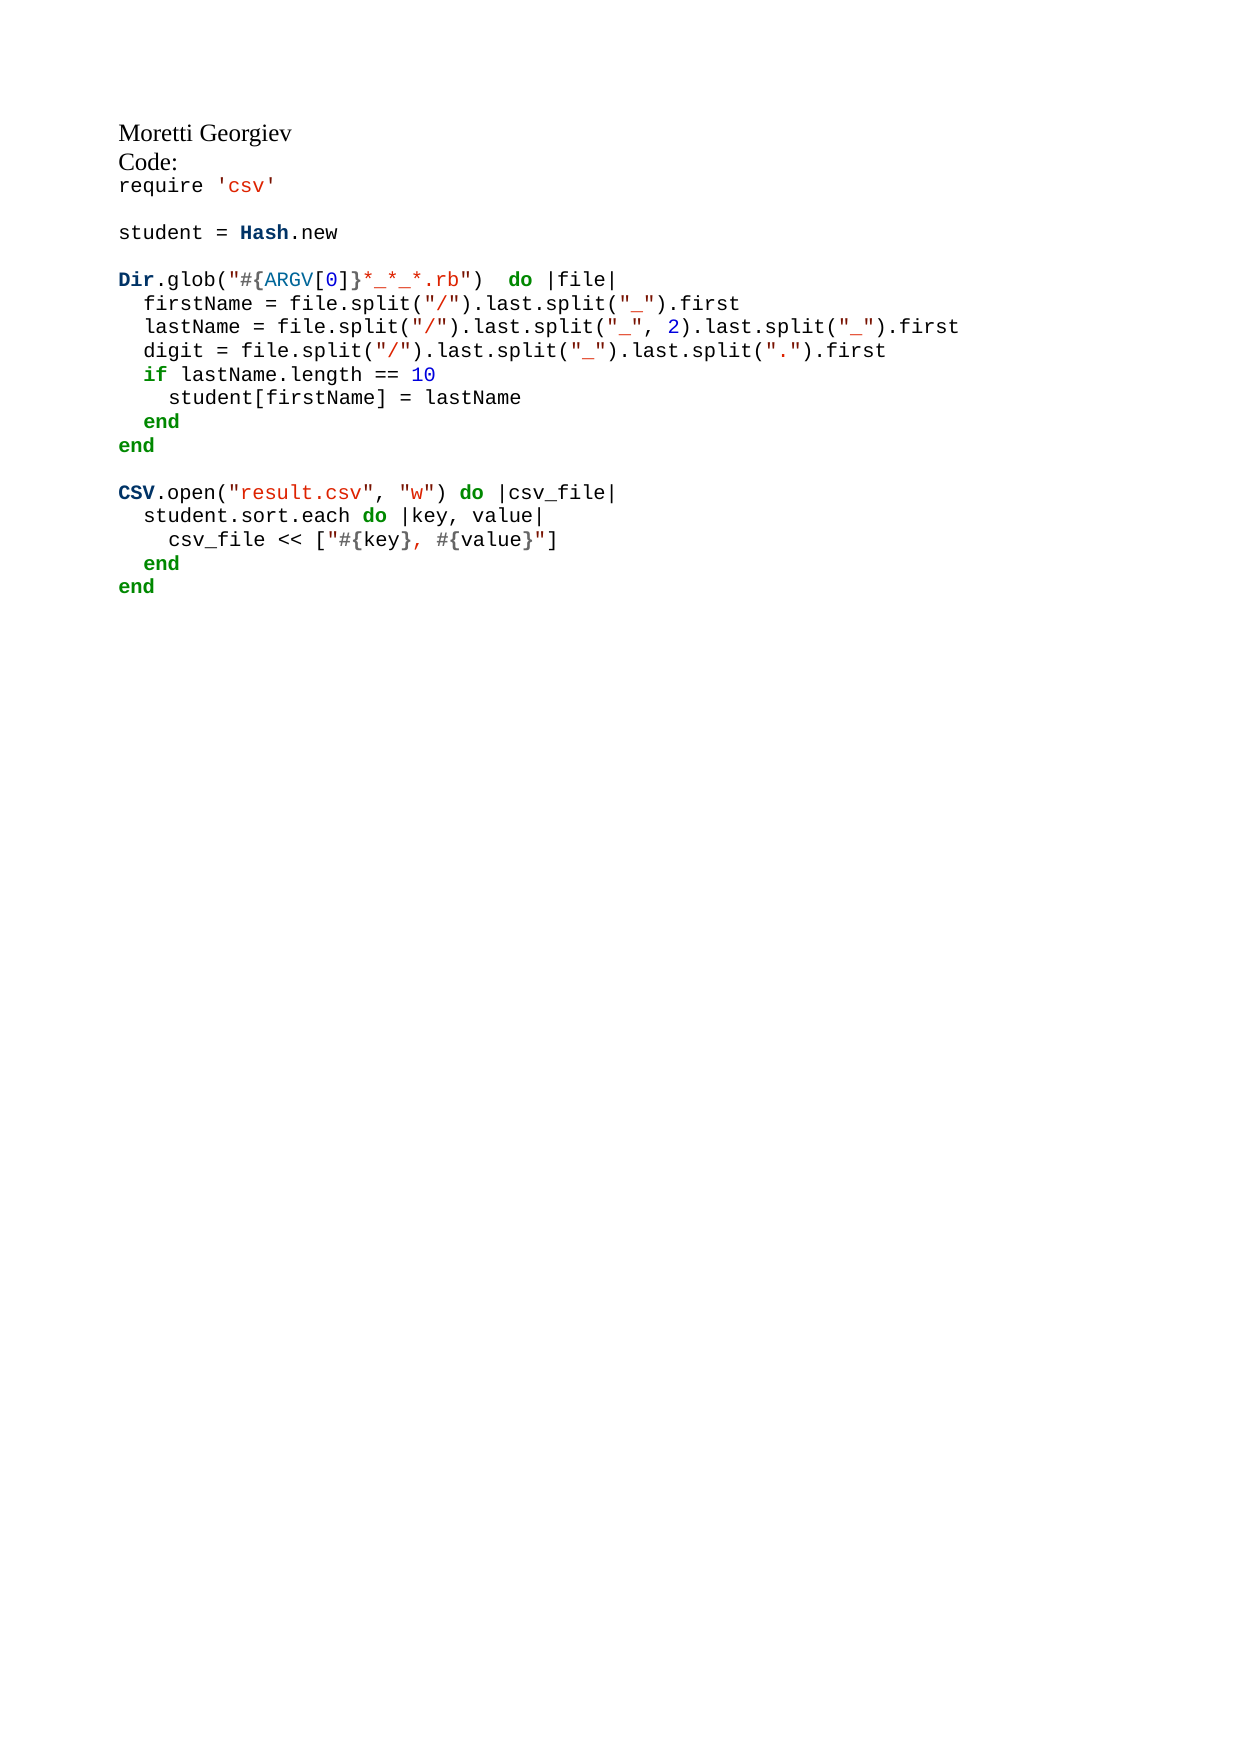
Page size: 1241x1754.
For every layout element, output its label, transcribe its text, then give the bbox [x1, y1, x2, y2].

text student = Hash.new [118, 222, 1122, 246]
text CSV.open("result.csv", "w") do |csv_file| [118, 482, 1122, 505]
text student.sort.each do |key, value| [118, 505, 1122, 529]
text student[firstName] = lastName [118, 387, 1122, 411]
text lastName = file.split("/").last.split("_", 2).last.split("_").first [118, 316, 1122, 340]
text firstName = file.split("/").last.split("_").first [118, 293, 1122, 316]
text end [118, 411, 1122, 435]
text Dir.glob("#{ARGV[0]}*_*_*.rb") do |file| [118, 269, 1122, 293]
text end [118, 576, 1122, 599]
text Code: [118, 147, 1122, 176]
text Moretti Georgiev [118, 118, 1122, 147]
text require 'csv' [118, 176, 1122, 199]
text if lastName.length == 10 [118, 364, 1122, 387]
text csv_file << ["#{key}, #{value}"] [118, 529, 1122, 552]
text end [118, 435, 1122, 458]
text end [118, 552, 1122, 576]
text digit = file.split("/").last.split("_").last.split(".").first [118, 340, 1122, 364]
